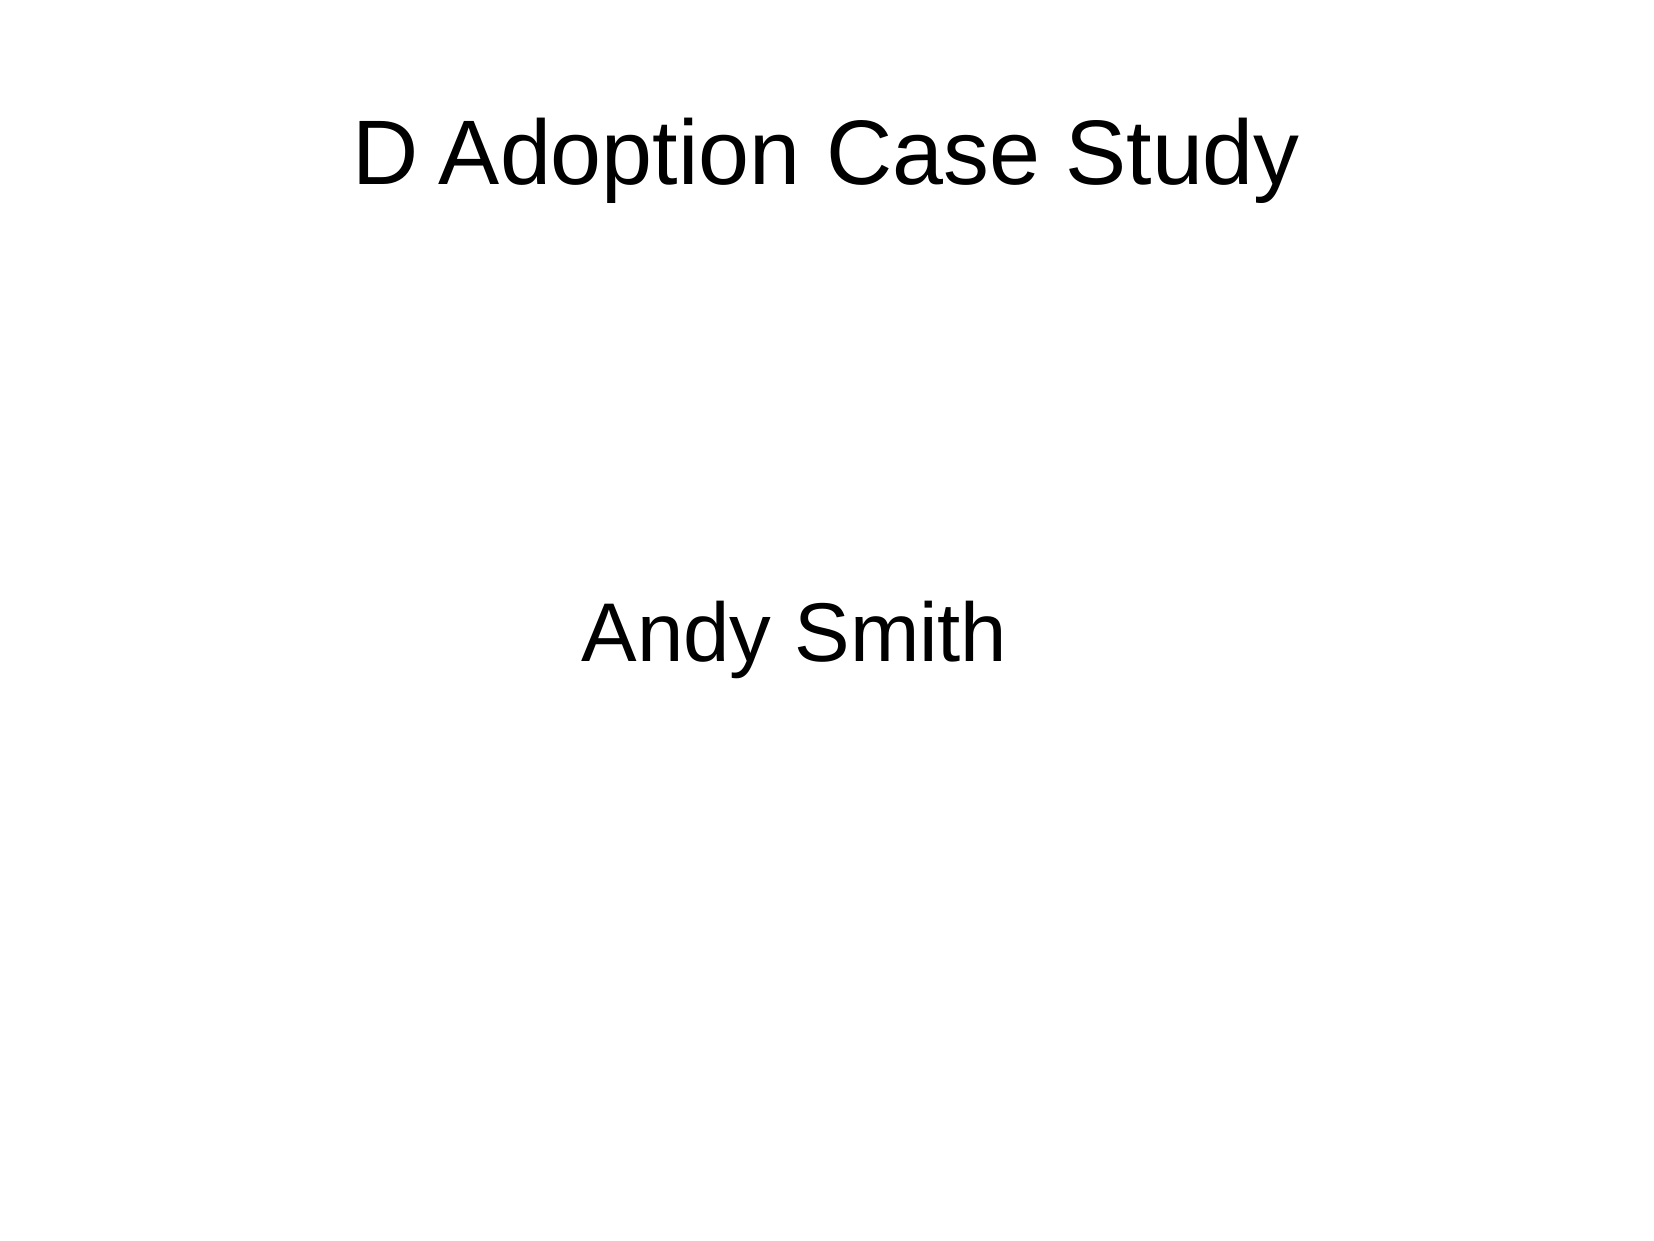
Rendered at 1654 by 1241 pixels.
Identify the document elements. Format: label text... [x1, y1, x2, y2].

title D Adoption Case Study [82, 49, 1571, 257]
text_box Andy Smith [566, 578, 1111, 687]
